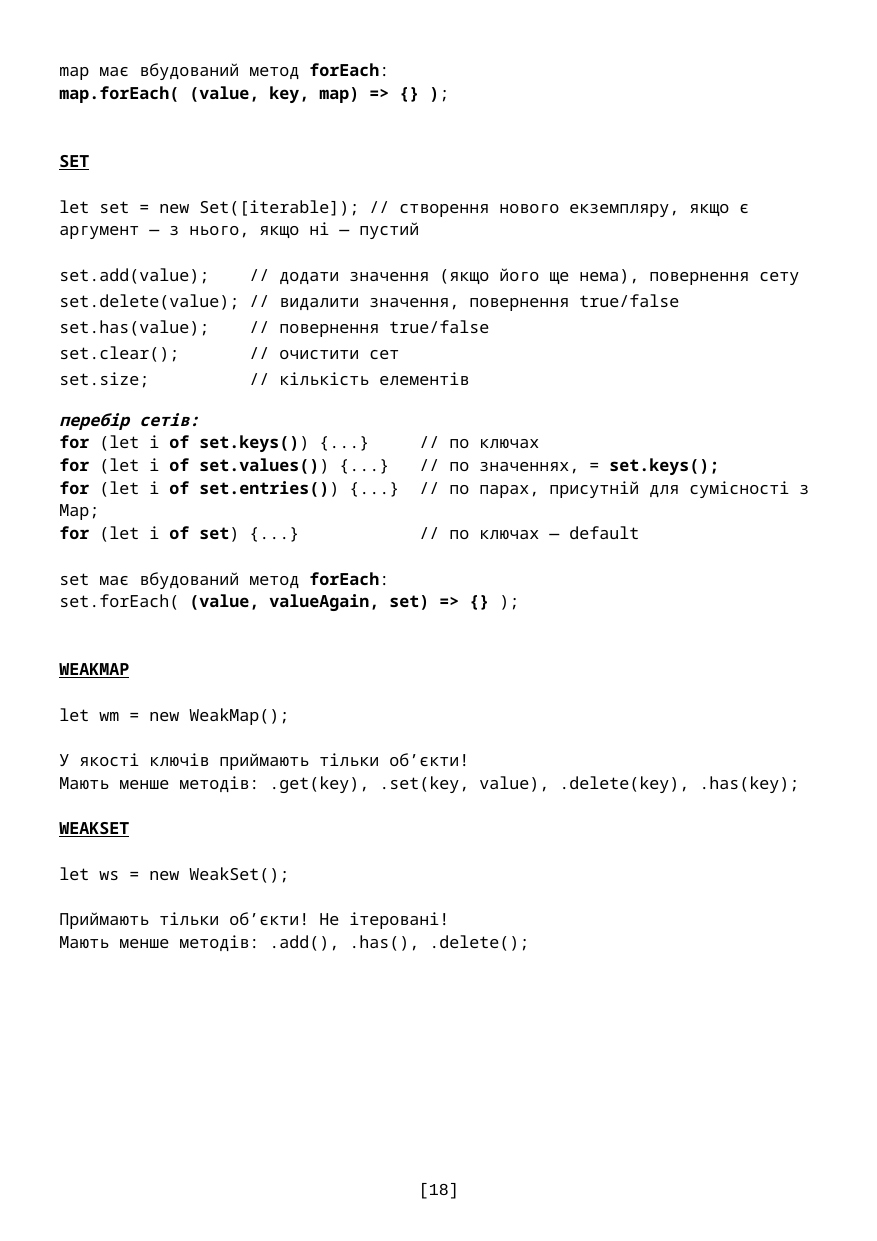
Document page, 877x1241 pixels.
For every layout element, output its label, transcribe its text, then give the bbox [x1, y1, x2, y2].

text for (let i of set.keys()) {...} // по ключах [59, 431, 818, 454]
text set.size; // кількість елементів [59, 368, 818, 390]
text map має вбудований метод forEach: [59, 59, 818, 82]
text let set = new Set([iterable]); // створення нового екземпляру, якщо є аргумент — з нього, якщо ні — пустий [59, 195, 818, 241]
text let ws = new WeakSet(); [59, 862, 818, 885]
text Мають менше методів: .add(), .has(), .delete(); [59, 931, 818, 953]
text set.delete(value); // видалити значення, повернення true/false [59, 289, 818, 312]
text WEAKMAP [59, 658, 818, 681]
text set.has(value); // повернення true/false [59, 316, 818, 338]
text for (let i of set.entries()) {...} // по парах, присутній для сумісності з Map; [59, 476, 818, 522]
text SET [59, 150, 818, 173]
text map.forEach( (value, key, map) => {} ); [59, 82, 818, 104]
text Приймають тільки об’єкти! Не ітеровані! [59, 908, 818, 931]
text У якості ключів приймають тільки об’єкти! [59, 749, 818, 772]
text set.add(value); // додати значення (якщо його ще нема), повернення сету [59, 263, 818, 286]
text for (let i of set) {...} // по ключах — default [59, 522, 818, 544]
text WEAKSET [59, 817, 818, 840]
text set.forEach( (value, valueAgain, set) => {} ); [59, 590, 818, 613]
text set має вбудований метод forEach: [59, 567, 818, 590]
text let wm = new WeakMap(); [59, 703, 818, 726]
text for (let i of set.values()) {...} // по значеннях, = set.keys(); [59, 454, 818, 476]
text set.clear(); // очистити сет [59, 342, 818, 364]
text Мають менше методів: .get(key), .set(key, value), .delete(key), .has(key); [59, 772, 818, 794]
text перебір сетів: [59, 408, 818, 431]
